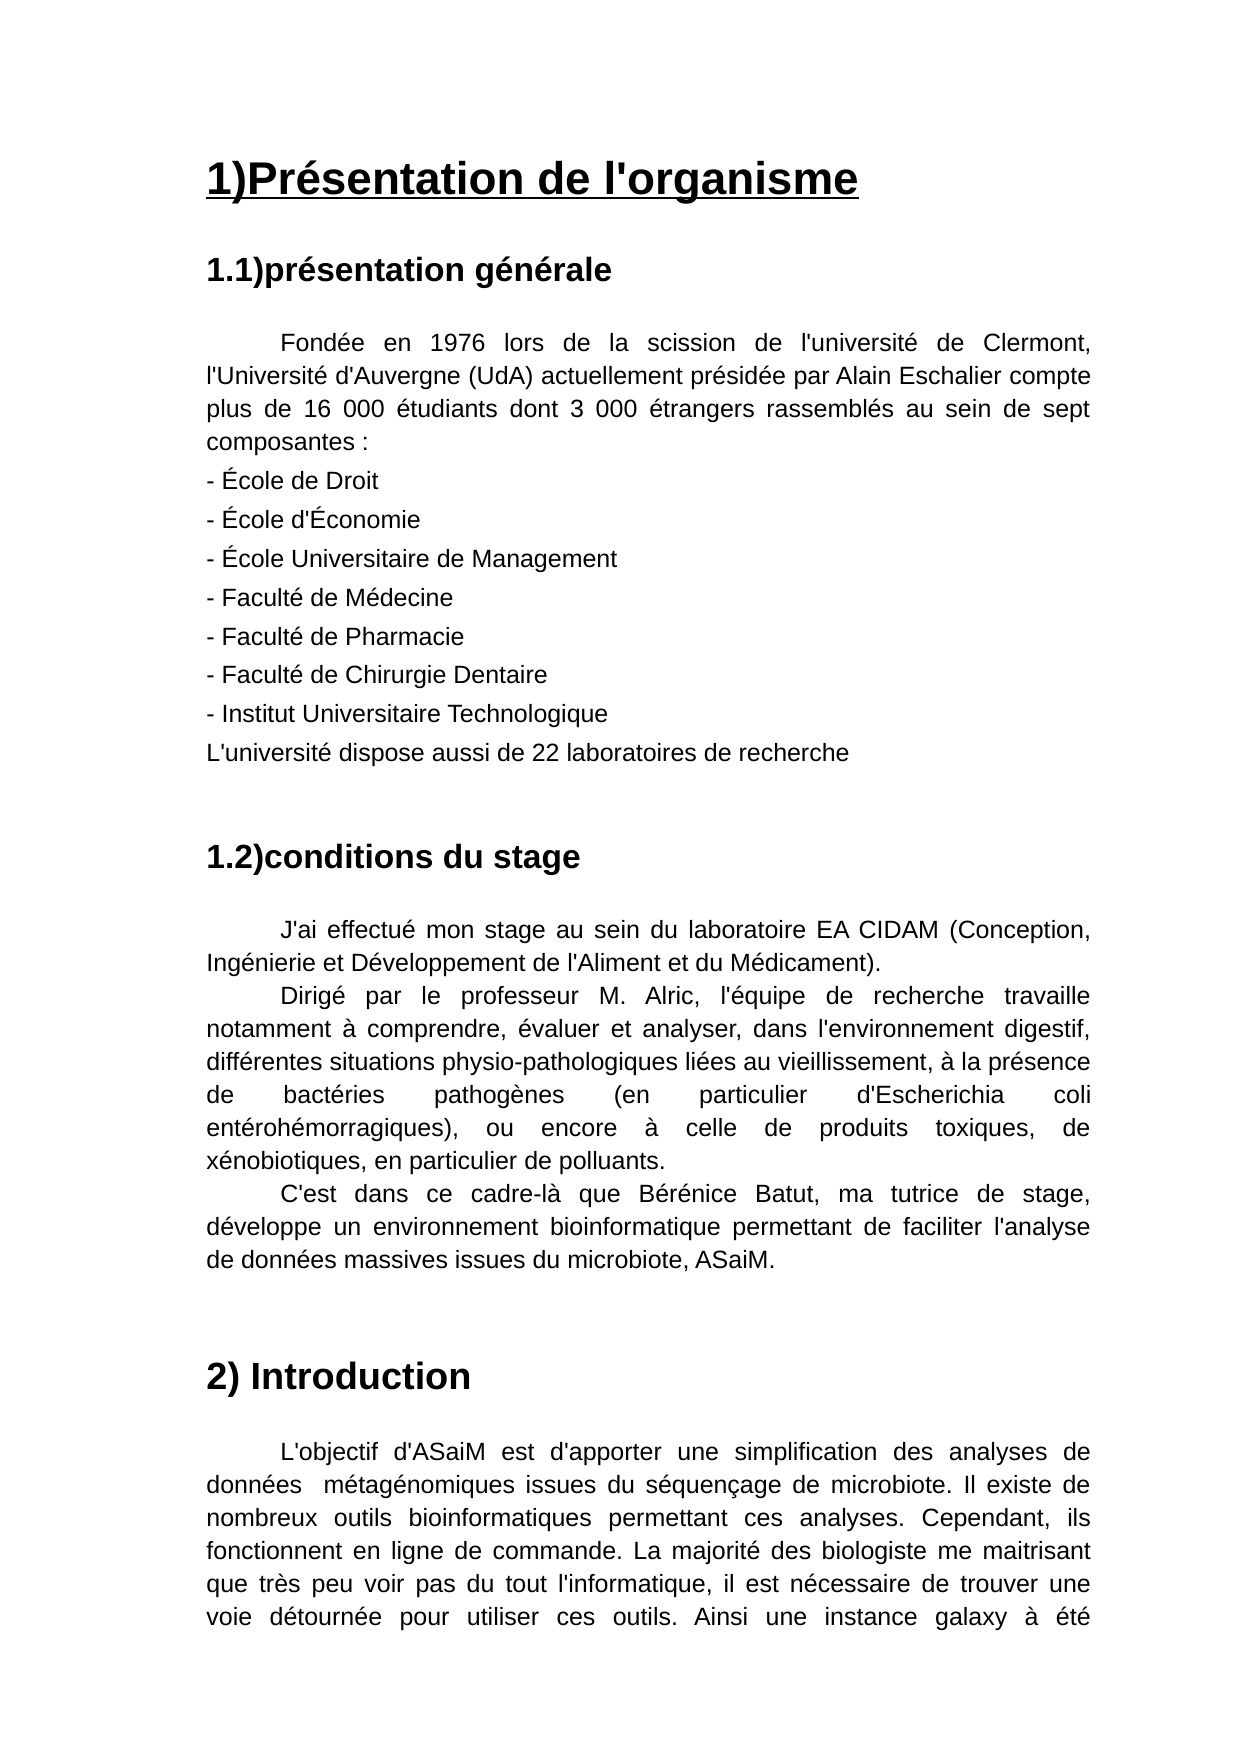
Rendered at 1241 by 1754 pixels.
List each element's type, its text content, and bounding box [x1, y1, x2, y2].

subtitle 1)Présentation de l'organisme [206, 151, 1092, 204]
subtitle 1.1)présentation générale [206, 250, 1092, 289]
text Fondée en 1976 lors de la scission de l'université de Clermont, l'Université d'Auvergne (UdA) actuellement présidée par Alain Eschalier compte plus de 16 000 étudiants dont 3 000 étrangers rassemblés au sein de sept composantes : [206, 328, 1092, 455]
text - École Universitaire de Management [206, 543, 1092, 572]
text L'université dispose aussi de 22 laboratoires de recherche [206, 738, 1092, 767]
subtitle 2) Introduction [206, 1354, 1092, 1398]
text - Faculté de Chirurgie Dentaire [206, 660, 1092, 689]
text - Faculté de Médecine [206, 582, 1092, 611]
text - Faculté de Pharmacie [206, 621, 1092, 650]
text - École de Droit [206, 466, 1092, 494]
text - Institut Universitaire Technologique [206, 699, 1092, 728]
text J'ai effectué mon stage au sein du laboratoire EA CIDAM (Conception, Ingénierie et Développement de l'Aliment et du Médicament). [206, 915, 1092, 977]
subtitle 1.2)conditions du stage [206, 837, 1092, 876]
text C'est dans ce cadre-là que Bérénice Batut, ma tutrice de stage, développe un environnement bioinformatique permettant de faciliter l'analyse de données massives issues du microbiote, ASaiM. [206, 1179, 1092, 1274]
text - École d'Économie [206, 504, 1092, 533]
text L'objectif d'ASaiM est d'apporter une simplification des analyses de données métagénomiques issues du séquençage de microbiote. Il existe de nombreux outils bioinformatiques permettant ces analyses. Cependant, ils fonctionnent en ligne de commande. La majorité des biologiste me maitrisant que très peu voir pas du tout l'informatique, il est nécessaire de trouver une voie détournée pour utiliser ces outils. Ainsi une instance galaxy à été [206, 1437, 1092, 1631]
text Dirigé par le professeur M. Alric, l'équipe de recherche travaille notamment à comprendre, évaluer et analyser, dans l'environnement digestif, différentes situations physio-pathologiques liées au vieillissement, à la présence de bactéries pathogènes (en particulier d'Escherichia coli entérohémorragiques), ou encore à celle de produits toxiques, de xénobiotiques, en particulier de polluants. [206, 981, 1092, 1175]
